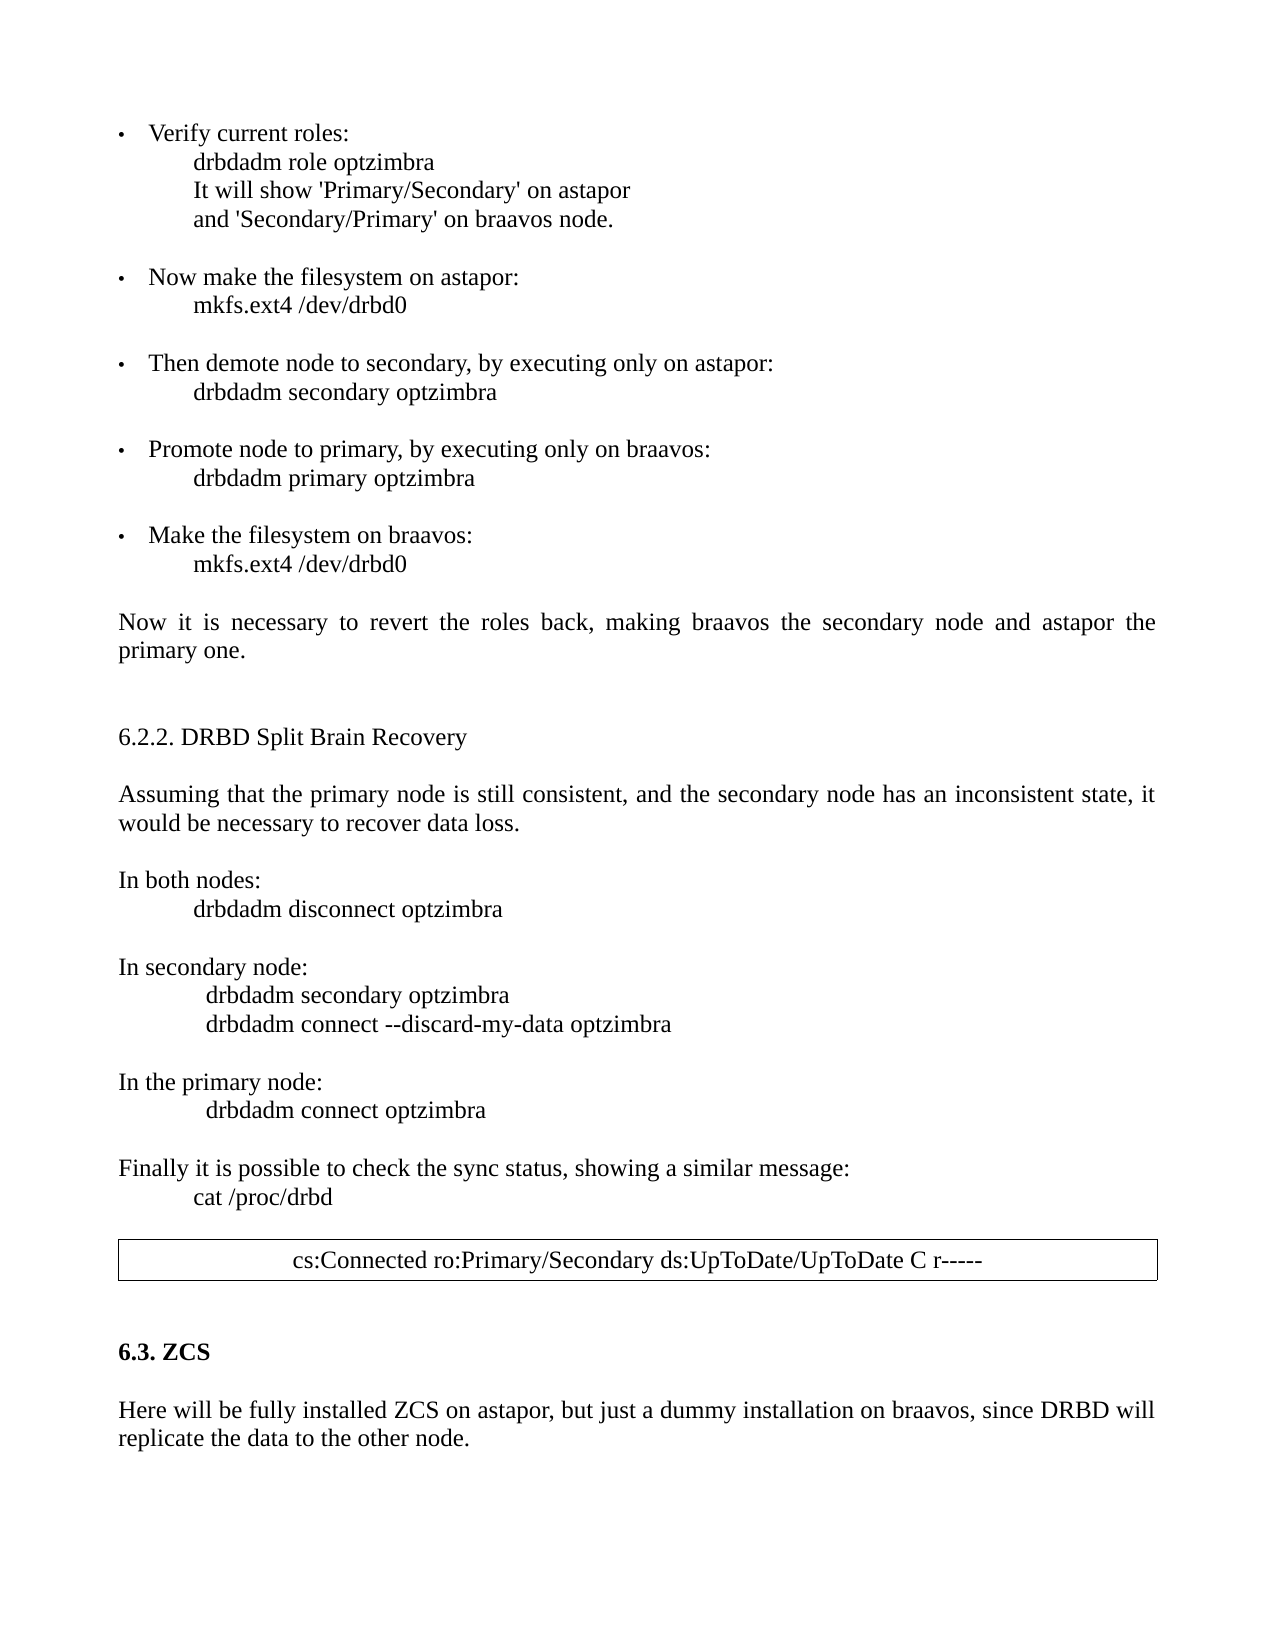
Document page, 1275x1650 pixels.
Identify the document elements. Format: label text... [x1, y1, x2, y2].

list Make the filesystem on braavos: [118, 521, 1157, 549]
list Verify current roles: [118, 118, 1157, 147]
text drbdadm connect optzimbra [118, 1096, 1157, 1124]
list Promote node to primary, by executing only on braavos: [118, 434, 1157, 463]
text It will show 'Primary/Secondary' on astapor [118, 176, 1157, 204]
list Now make the filesystem on astapor: [118, 262, 1157, 291]
text 6.2.2. DRBD Split Brain Recovery [118, 722, 1157, 751]
text cat /proc/drbd [118, 1182, 1157, 1211]
text drbdadm primary optzimbra [118, 463, 1157, 492]
text In secondary node: [118, 952, 1157, 981]
text 6.3. ZCS [118, 1337, 1157, 1366]
text In both nodes: [118, 866, 1157, 894]
text mkfs.ext4 /dev/drbd0 [118, 291, 1157, 319]
text and 'Secondary/Primary' on braavos node. [118, 204, 1157, 233]
text Here will be fully installed ZCS on astapor, but just a dummy installation on braavos, since DRBD will replicate the data to the other node. [118, 1395, 1157, 1452]
text In the primary node: [118, 1067, 1157, 1096]
list Then demote node to secondary, by executing only on astapor: [118, 348, 1157, 377]
text drbdadm disconnect optzimbra [118, 894, 1157, 923]
text drbdadm role optzimbra [118, 147, 1157, 176]
table_header cs:Connected ro:Primary/Secondary ds:UpToDate/UpToDate C r----- [119, 1240, 1157, 1280]
text Assuming that the primary node is still consistent, and the secondary node has an inconsistent state, it would be necessary to recover data loss. [118, 779, 1157, 837]
text Finally it is possible to check the sync status, showing a similar message: [118, 1153, 1157, 1182]
text drbdadm secondary optzimbra [118, 377, 1157, 406]
text drbdadm secondary optzimbra [118, 981, 1157, 1009]
text mkfs.ext4 /dev/drbd0 [118, 549, 1157, 578]
text Now it is necessary to revert the roles back, making braavos the secondary node and astapor the primary one. [118, 607, 1157, 664]
text drbdadm connect --discard-my-data optzimbra [118, 1009, 1157, 1038]
